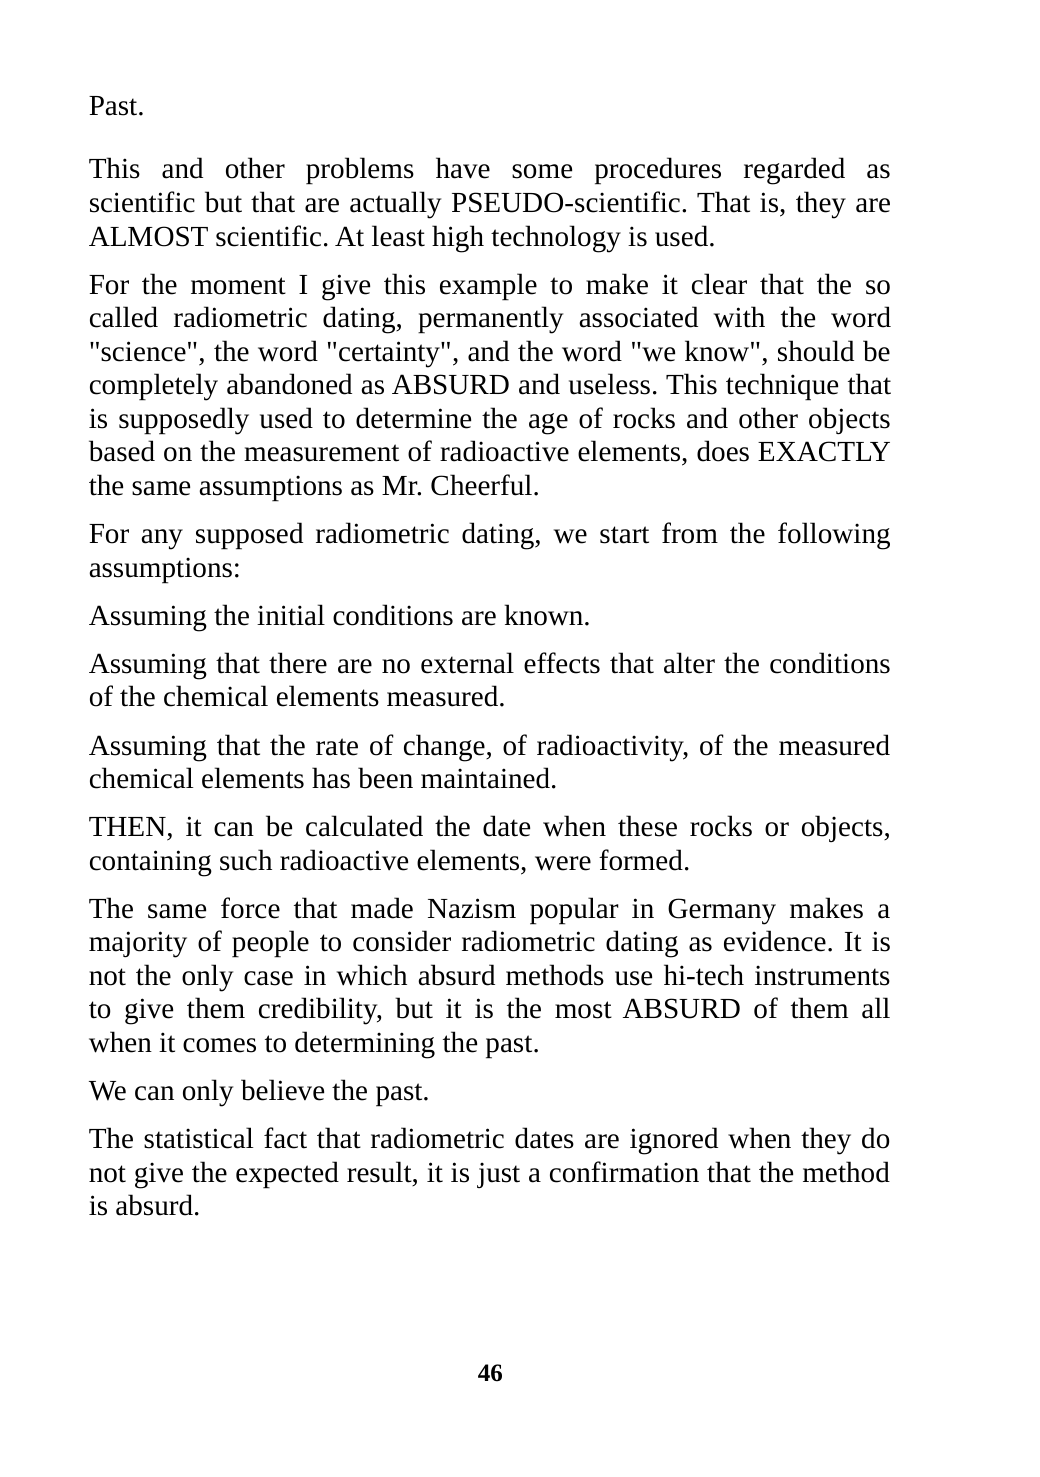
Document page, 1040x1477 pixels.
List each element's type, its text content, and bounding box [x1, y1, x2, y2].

text THEN, it can be calculated the date when these rocks or objects, containing such radioactive elements, were formed. [88, 809, 892, 876]
text Assuming that there are no external effects that alter the conditions of the chemical elements measured. [88, 646, 892, 713]
text For any supposed radiometric dating, we start from the following assumptions: [88, 516, 892, 583]
text Assuming the initial conditions are known. [88, 598, 892, 631]
text Assuming that the rate of change, of radioactivity, of the measured chemical elements has been maintained. [88, 728, 892, 795]
text The same force that made Nazism popular in Germany makes a majority of people to consider radiometric dating as evidence. It is not the only case in which absurd methods use hi-tech instruments to give them credibility, but it is the most ABSURD of them all when it comes to determining the past. [88, 891, 892, 1059]
text This and other problems have some procedures regarded as scientific but that are actually PSEUDO-scientific. That is, they are ALMOST scientific. At least high technology is used. [88, 152, 892, 252]
text We can only believe the past. [88, 1073, 892, 1107]
text The statistical fact that radiometric dates are ignored when they do not give the expected result, it is just a confirmation that the method is absurd. [88, 1121, 892, 1222]
text For the moment I give this example to make it clear that the so called radiometric dating, permanently associated with the word "science", the word "certainty", and the word "we know", should be completely abandoned as ABSURD and useless. This technique that is supposedly used to determine the age of rocks and other objects based on the measurement of radioactive elements, does EXACTLY the same assumptions as Mr. Cheerful. [88, 267, 892, 502]
